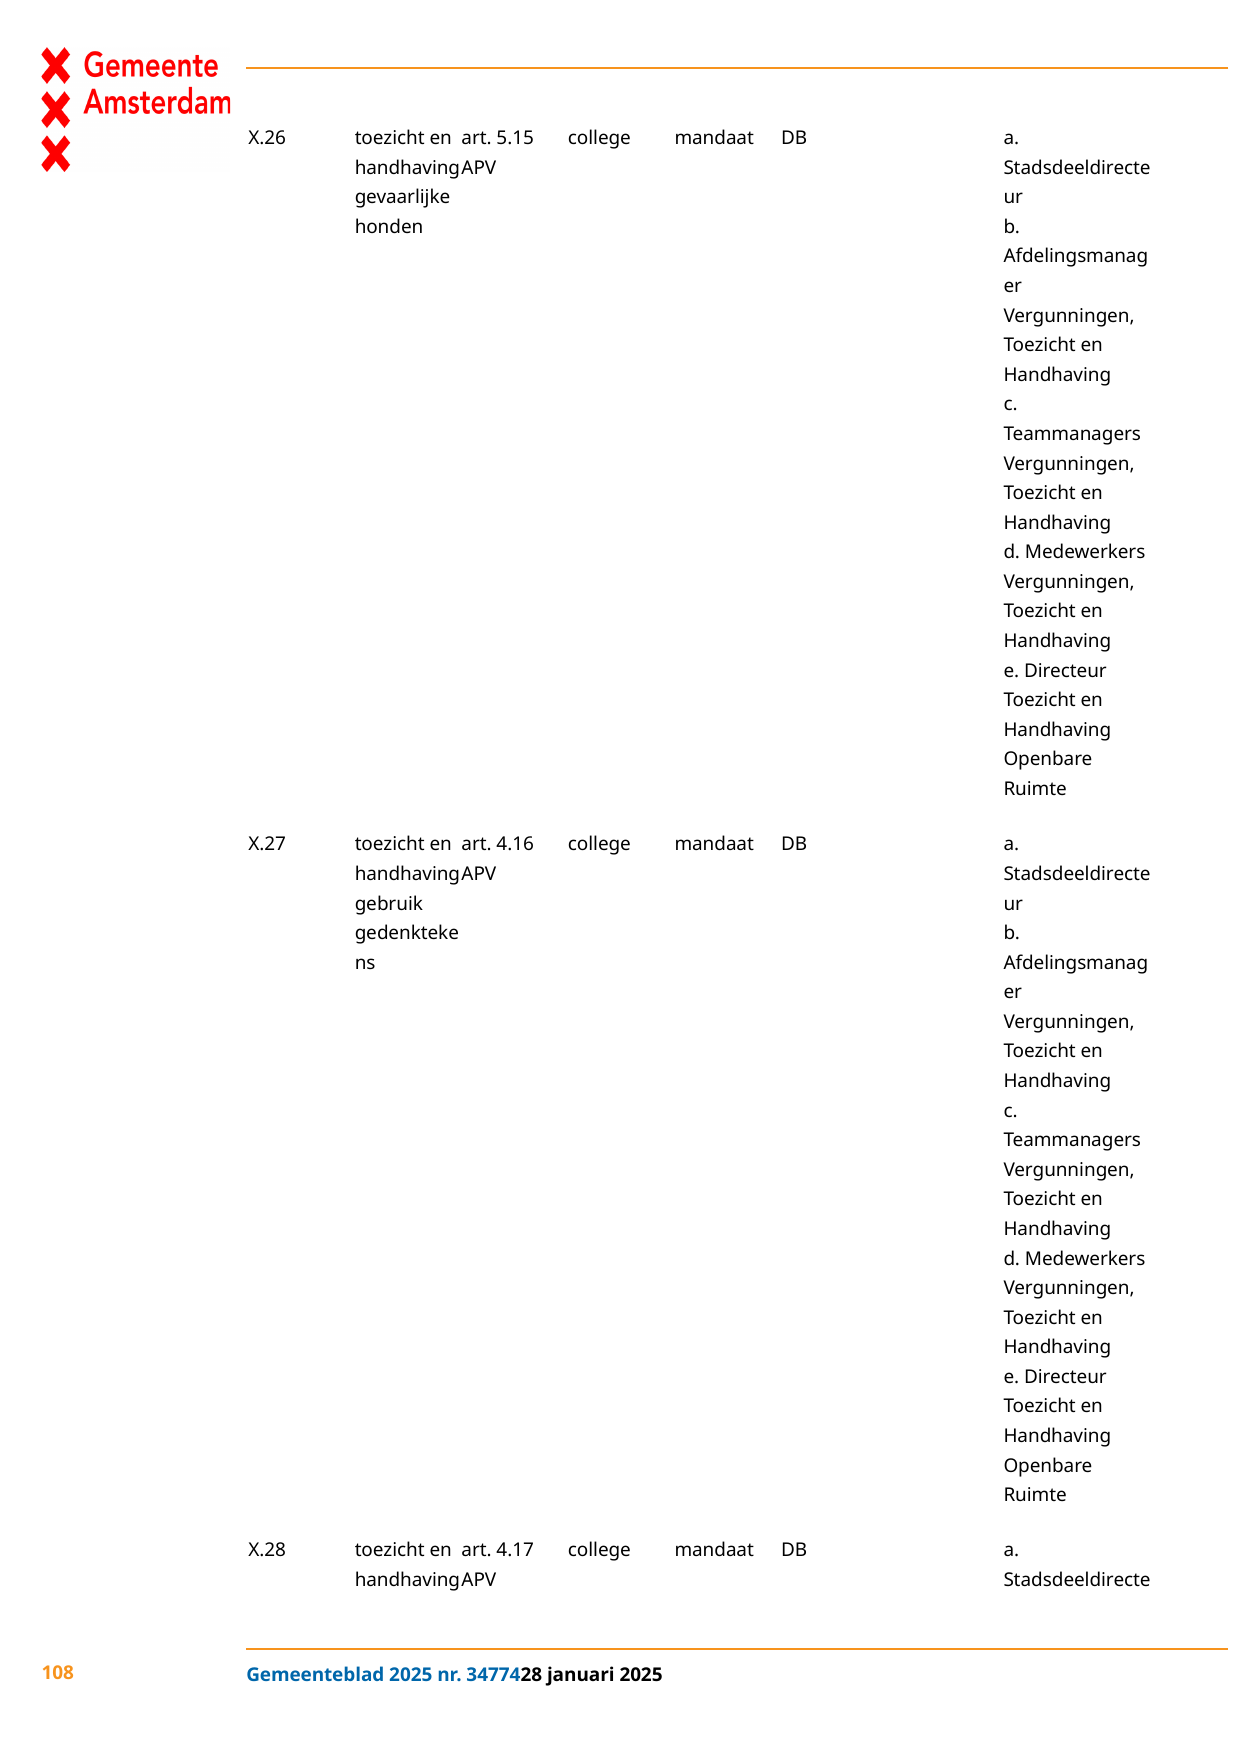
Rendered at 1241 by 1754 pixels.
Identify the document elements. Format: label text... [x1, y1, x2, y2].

table_cell art. 5.15 APV [461, 95, 568, 801]
table_cell college [568, 801, 674, 1507]
table_cell mandaat [674, 1507, 781, 1592]
table_cell mandaat [674, 95, 781, 801]
table_cell art. 4.16 APV [461, 801, 568, 1507]
table_cell DB [781, 1507, 887, 1592]
table_cell toezicht en handhaving [355, 1507, 461, 1592]
table_cell [888, 801, 1003, 1507]
table_cell X.28 [248, 1507, 354, 1592]
table_cell art. 4.17 APV [461, 1507, 568, 1592]
table_cell mandaat [674, 801, 781, 1507]
table_cell X.27 [248, 801, 354, 1507]
table_cell [888, 1507, 1003, 1592]
table_cell a. Stadsdeeldirecteur b. Afdelingsmanager Vergunningen, Toezicht en Handhaving c. Teammanagers Vergunningen, Toezicht en Handhaving d. Medewerkers Vergunningen, Toezicht en Handhaving e. Directeur Toezicht en Handhaving Openbare Ruimte [1003, 801, 1152, 1507]
table_cell X.26 [248, 95, 354, 801]
table_cell DB [781, 95, 887, 801]
picture [41, 47, 231, 172]
table_cell college [568, 1507, 674, 1592]
table_cell college [568, 95, 674, 801]
table_cell a. Stadsdeeldirecte [1003, 1507, 1152, 1592]
table_cell toezicht en handhaving gevaarlijke honden [355, 95, 461, 801]
table_cell [888, 95, 1003, 801]
table_cell a. Stadsdeeldirecteur b. Afdelingsmanager Vergunningen, Toezicht en Handhaving c. Teammanagers Vergunningen, Toezicht en Handhaving d. Medewerkers Vergunningen, Toezicht en Handhaving e. Directeur Toezicht en Handhaving Openbare Ruimte [1003, 95, 1152, 801]
table_cell toezicht en handhaving gebruik gedenktekens [355, 801, 461, 1507]
table_cell DB [781, 801, 887, 1507]
